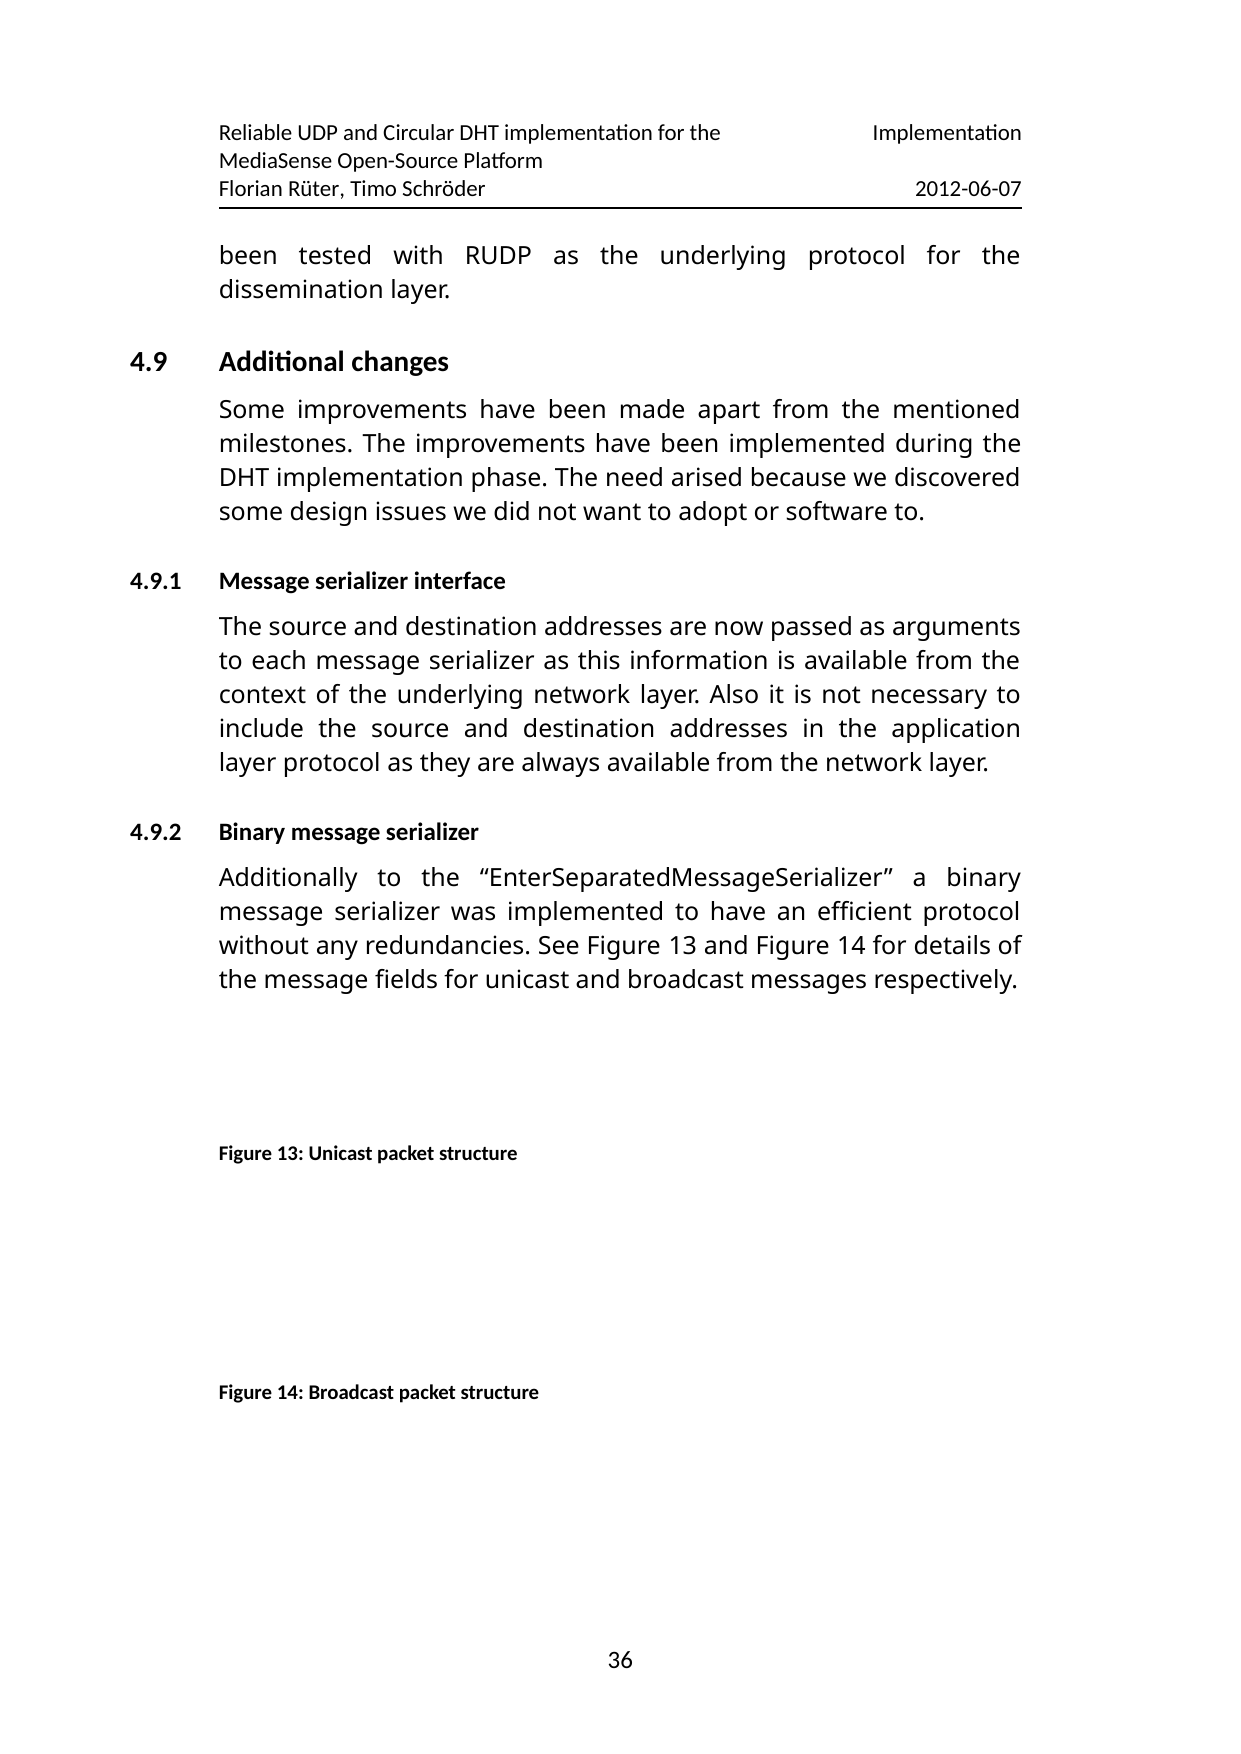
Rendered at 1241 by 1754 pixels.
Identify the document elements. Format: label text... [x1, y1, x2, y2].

subtitle Additional changes [130, 343, 1022, 379]
subtitle Binary message serializer [130, 816, 1022, 847]
text Figure 14: Broadcast packet structure [218, 1193, 1020, 1404]
text Figure 13: Unicast packet structure [218, 1033, 1020, 1166]
text been tested with RUDP as the underlying protocol for the dissemination layer. [218, 238, 1022, 306]
text Some improvements have been made apart from the mentioned milestones. The improvements have been implemented during the DHT implementation phase. The need arised because we discovered some design issues we did not want to adopt or software to. [218, 392, 1022, 528]
text The source and destination addresses are now passed as arguments to each message serializer as this information is available from the context of the underlying network layer. Also it is not necessary to include the source and destination addresses in the application layer protocol as they are always available from the network layer. [218, 609, 1022, 779]
subtitle Message serializer interface [130, 565, 1022, 596]
text Additionally to the “EnterSeparatedMessageSerializer” a binary message serializer was implemented to have an efficient protocol without any redundancies. See Figure 13 and Figure 14 for details of the message fields for unicast and broadcast messages respectively. [218, 860, 1022, 996]
